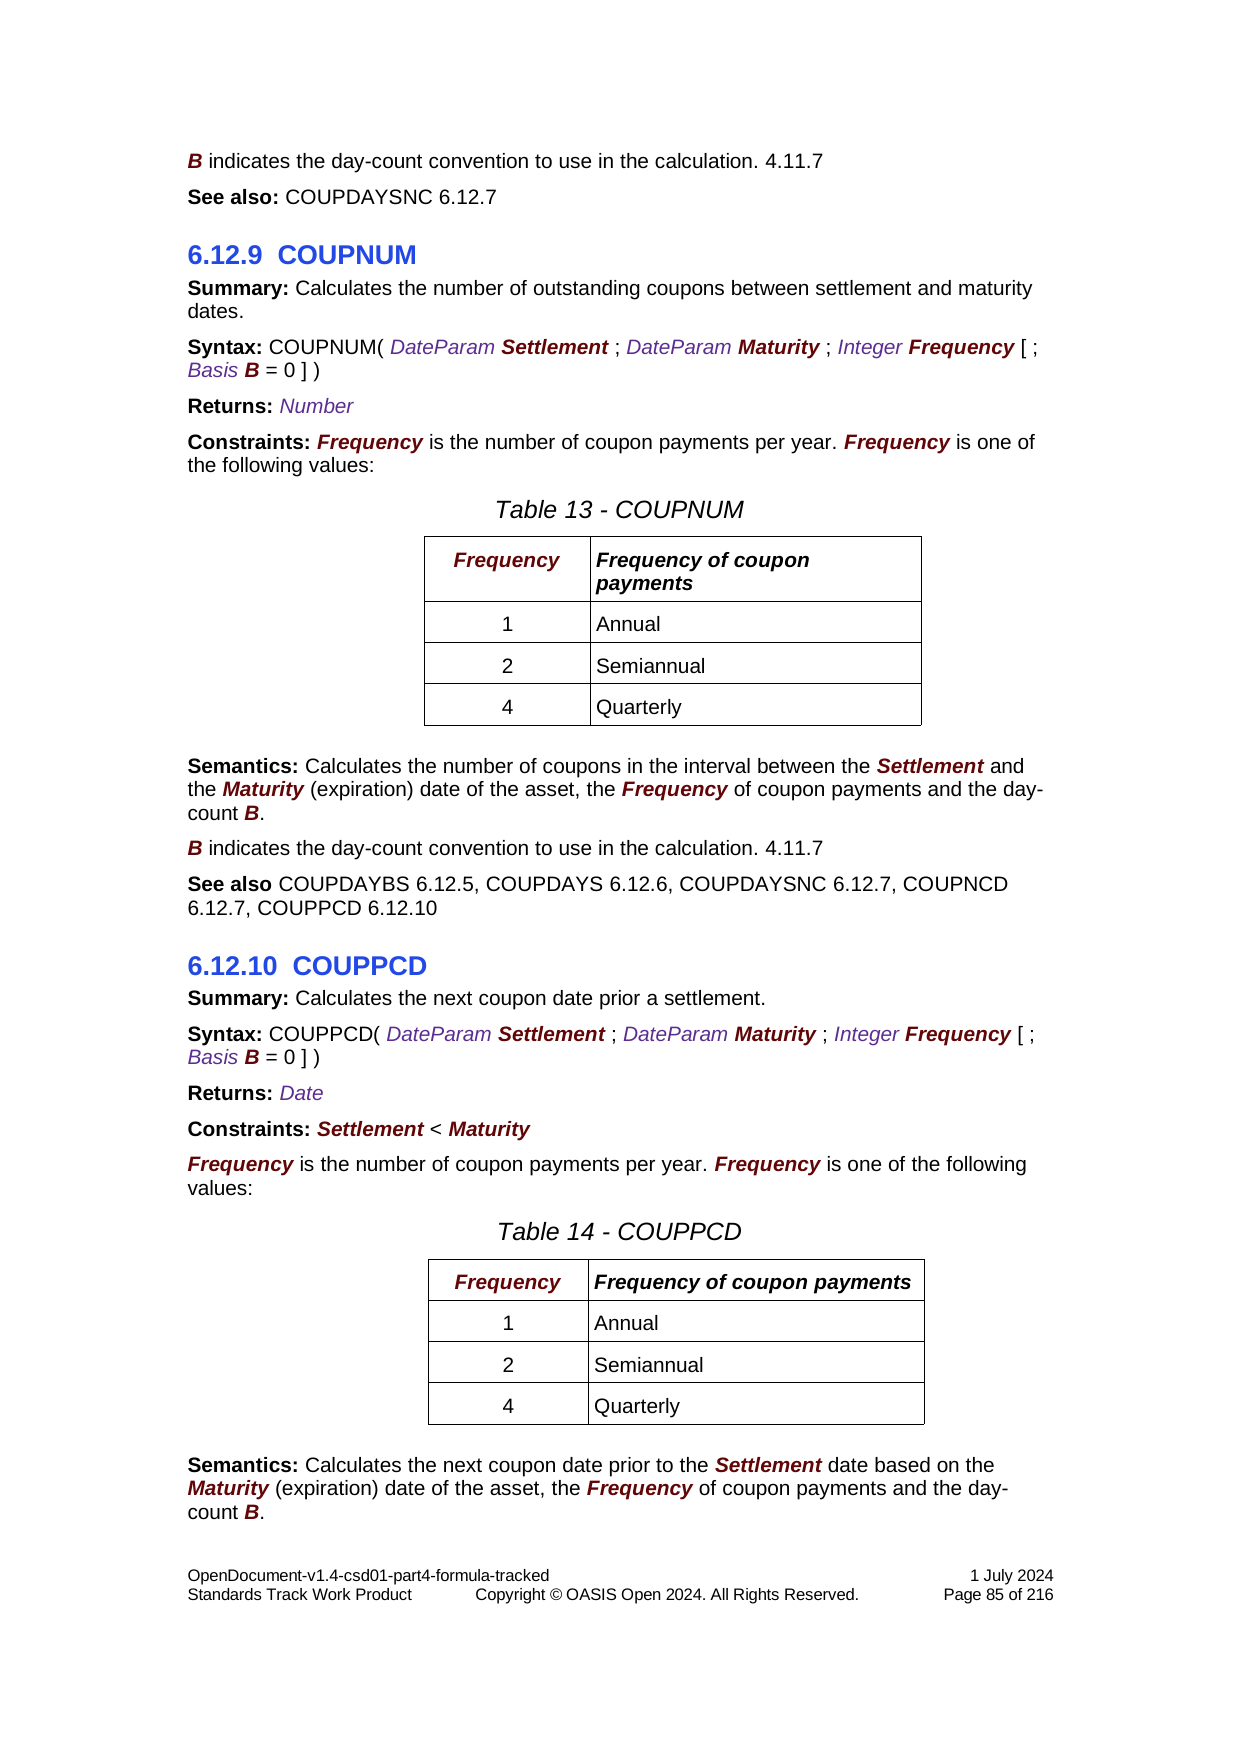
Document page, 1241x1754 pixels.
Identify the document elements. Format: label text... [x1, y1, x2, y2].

text Table 14 - COUPPCD [187, 1218, 1053, 1246]
text Returns: Number [187, 394, 1053, 418]
text Table 13 - COUPNUM [187, 496, 1053, 524]
table_header Frequency of coupon payments [589, 1260, 924, 1300]
text Semantics: Calculates the next coupon date prior to the Settlement date based on the Maturity (expiration) date of the asset, the Frequency of coupon payments and the day-count B. [187, 1429, 1053, 1524]
text Constraints: Frequency is the number of coupon payments per year. Frequency is one of the following values: [187, 430, 1053, 477]
table_cell Semiannual [589, 1342, 924, 1382]
text Syntax: COUPPCD( DateParam Settlement ; DateParam Maturity ; Integer Frequency [ ; Basis B = 0 ] ) [187, 1022, 1053, 1069]
table_header Frequency of coupon payments [591, 537, 921, 601]
text Constraints: Settlement < Maturity [187, 1117, 1053, 1141]
text B indicates the day-count convention to use in the calculation. 4.11.7 [187, 150, 1053, 173]
table_cell Semiannual [591, 643, 921, 683]
table_cell 4 [429, 1383, 588, 1423]
text Semantics: Calculates the number of coupons in the interval between the Settlement and the Maturity (expiration) date of the asset, the Frequency of coupon payments and the day-count B. [187, 731, 1053, 825]
text B indicates the day-count convention to use in the calculation. 4.11.7 [187, 837, 1053, 860]
table_cell 1 [425, 602, 590, 642]
table_cell Quarterly [589, 1383, 924, 1423]
text See also COUPDAYBS 6.12.5, COUPDAYS 6.12.6, COUPDAYSNC 6.12.7, COUPNCD 6.12.7, COUPPCD 6.12.10 [187, 872, 1053, 919]
table_header Frequency [429, 1260, 588, 1300]
table_cell 2 [425, 643, 590, 683]
text Summary: Calculates the next coupon date prior a settlement. [187, 987, 1053, 1010]
text See also: COUPDAYSNC 6.12.7 [187, 186, 1053, 209]
table_cell Annual [591, 602, 921, 642]
subtitle COUPNUM [187, 240, 1053, 270]
text Returns: Date [187, 1081, 1053, 1105]
table_cell 4 [425, 684, 590, 724]
text Frequency is the number of coupon payments per year. Frequency is one of the following values: [187, 1153, 1053, 1200]
table_header Frequency [425, 537, 590, 601]
table_cell 2 [429, 1342, 588, 1382]
text Summary: Calculates the number of outstanding coupons between settlement and maturity dates. [187, 276, 1053, 323]
table_cell Annual [589, 1301, 924, 1341]
text Syntax: COUPNUM( DateParam Settlement ; DateParam Maturity ; Integer Frequency [ ; Basis B = 0 ] ) [187, 335, 1053, 382]
table_cell 1 [429, 1301, 588, 1341]
table_cell Quarterly [591, 684, 921, 724]
subtitle COUPPCD [187, 951, 1053, 981]
